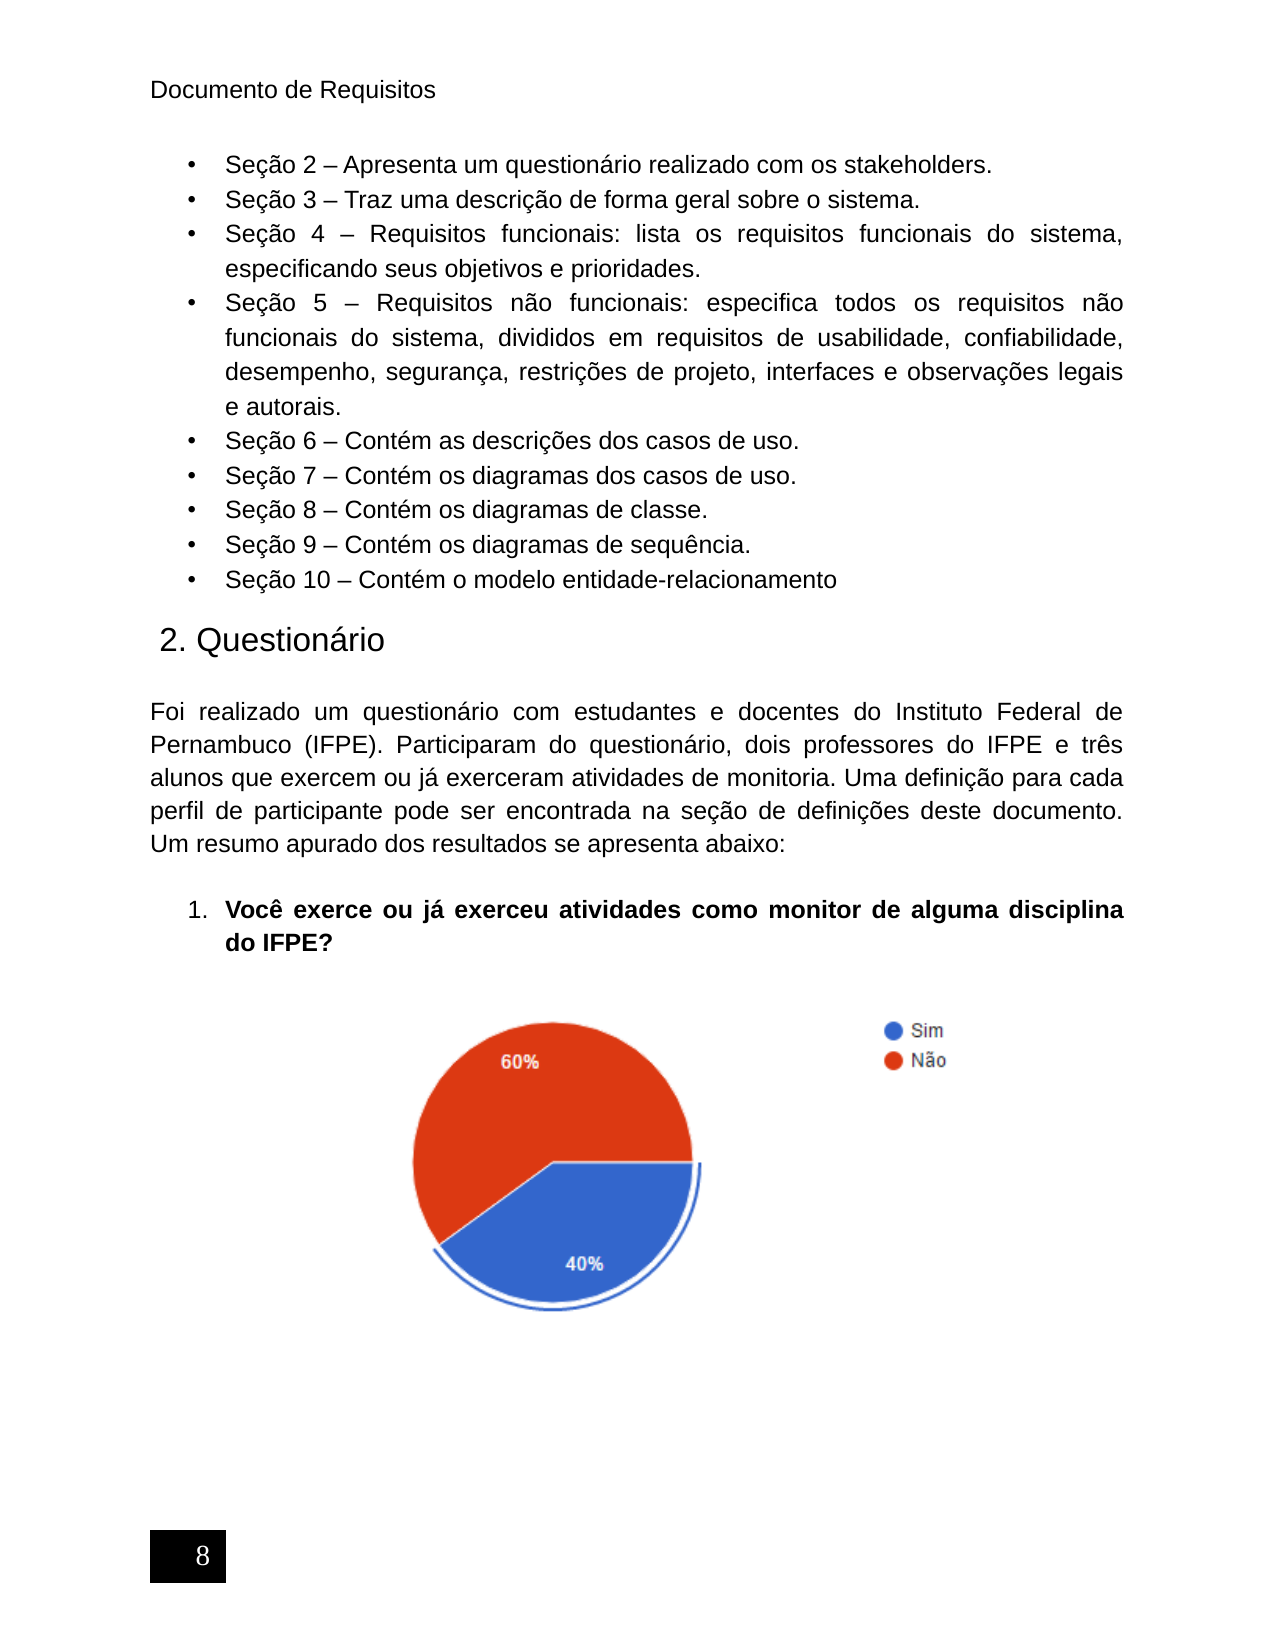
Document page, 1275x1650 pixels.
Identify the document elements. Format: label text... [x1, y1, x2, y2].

list Seção 9 – Contém os diagramas de sequência. [187, 530, 1125, 559]
picture [195, 964, 1044, 1396]
list Seção 5 – Requisitos não funcionais: especifica todos os requisitos não funcionais do sistema, divididos em requisitos de usabilidade, confiabilidade, desempenho, segurança, restrições de projeto, interfaces e observações legais e autorais. [187, 288, 1125, 421]
list Seção 7 – Contém os diagramas dos casos de uso. [187, 461, 1125, 490]
list Seção 4 – Requisitos funcionais: lista os requisitos funcionais do sistema, especificando seus objetivos e prioridades. [187, 219, 1125, 282]
list Seção 3 – Traz uma descrição de forma geral sobre o sistema. [187, 184, 1125, 213]
text Foi realizado um questionário com estudantes e docentes do Instituto Federal de Pernambuco (IFPE). Participaram do questionário, dois professores do IFPE e três alunos que exercem ou já exerceram atividades de monitoria. Uma definição para cada perfil de participante pode ser encontrada na seção de definições deste documento. Um resumo apurado dos resultados se apresenta abaixo: [150, 697, 1125, 858]
list Seção 8 – Contém os diagramas de classe. [187, 495, 1125, 524]
list Seção 2 – Apresenta um questionário realizado com os stakeholders. [187, 150, 1125, 179]
list Seção 10 – Contém o modelo entidade-relacionamento [187, 564, 1125, 593]
list Seção 6 – Contém as descrições dos casos de uso. [187, 426, 1125, 455]
list Você exerce ou já exerceu atividades como monitor de alguma disciplina do IFPE? [187, 895, 1125, 957]
subtitle 2. Questionário [150, 620, 1125, 658]
